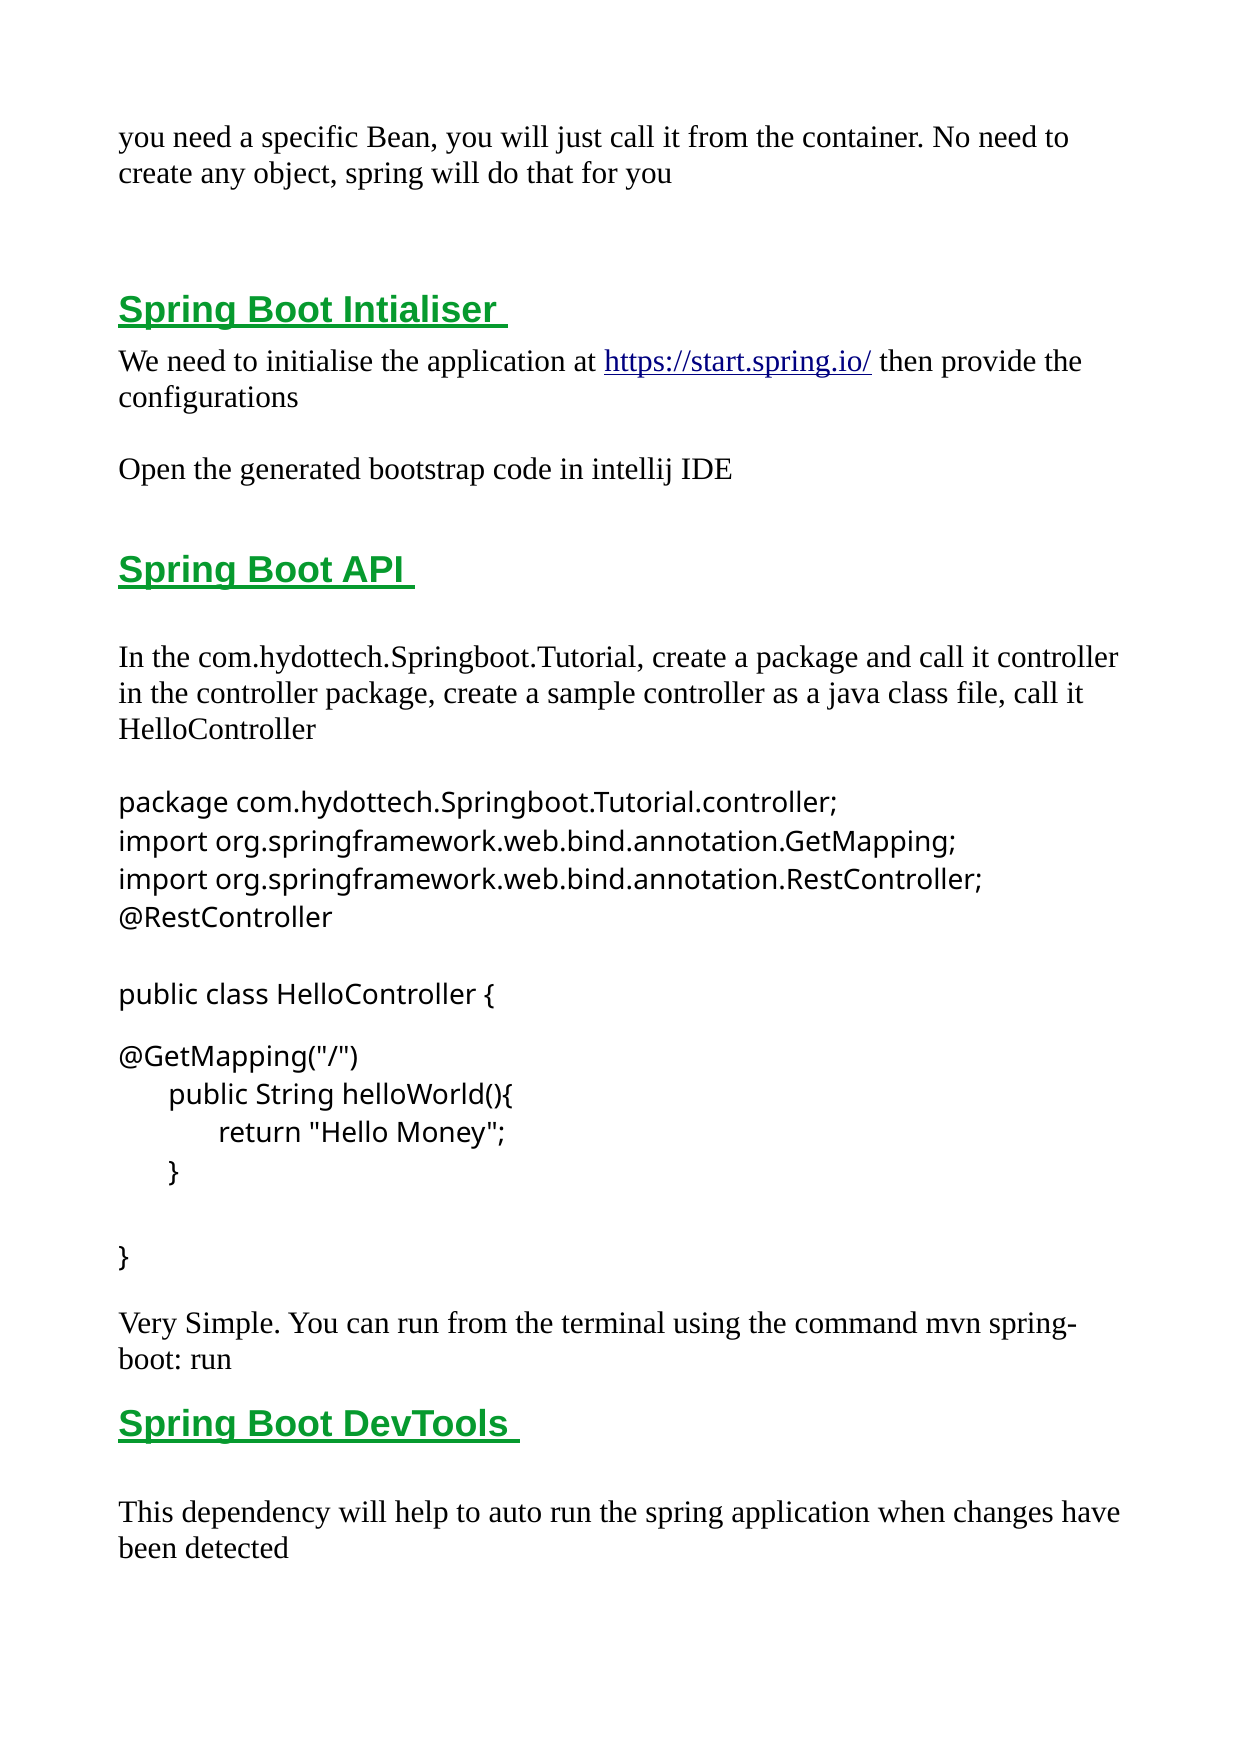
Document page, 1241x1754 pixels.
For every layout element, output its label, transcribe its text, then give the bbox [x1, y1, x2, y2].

text @RestController [118, 897, 1122, 936]
text HelloController [118, 711, 1122, 747]
text Open the generated bootstrap code in intellij IDE [118, 450, 1122, 486]
text } [118, 1237, 1122, 1275]
text In the com.hydottech.Springboot.Tutorial, create a package and call it controller [118, 639, 1122, 675]
text in the controller package, create a sample controller as a java class file, call it [118, 675, 1122, 711]
text } [118, 1151, 1122, 1189]
text return "Hello Money"; [118, 1113, 1122, 1151]
text you need a specific Bean, you will just call it from the container. No need to create any object, spring will do that for you [118, 118, 1122, 190]
subtitle Spring Boot API [118, 547, 1122, 590]
text public String helloWorld(){ [118, 1074, 1122, 1113]
text Very Simple. You can run from the terminal using the command mvn spring-boot: run [118, 1304, 1122, 1376]
text This dependency will help to auto run the spring application when changes have been detected [118, 1493, 1122, 1565]
text We need to initialise the application at https://start.spring.io/ then provide the configurations [118, 342, 1122, 414]
text public class HelloController { [118, 974, 1122, 1012]
subtitle Spring Boot Intialiser [118, 287, 1122, 330]
subtitle Spring Boot DevTools [118, 1401, 1122, 1444]
text import org.springframework.web.bind.annotation.GetMapping; [118, 821, 1122, 859]
text import org.springframework.web.bind.annotation.RestController; [118, 859, 1122, 897]
text @GetMapping("/") [118, 1036, 1122, 1074]
text package com.hydottech.Springboot.Tutorial.controller; [118, 782, 1122, 821]
